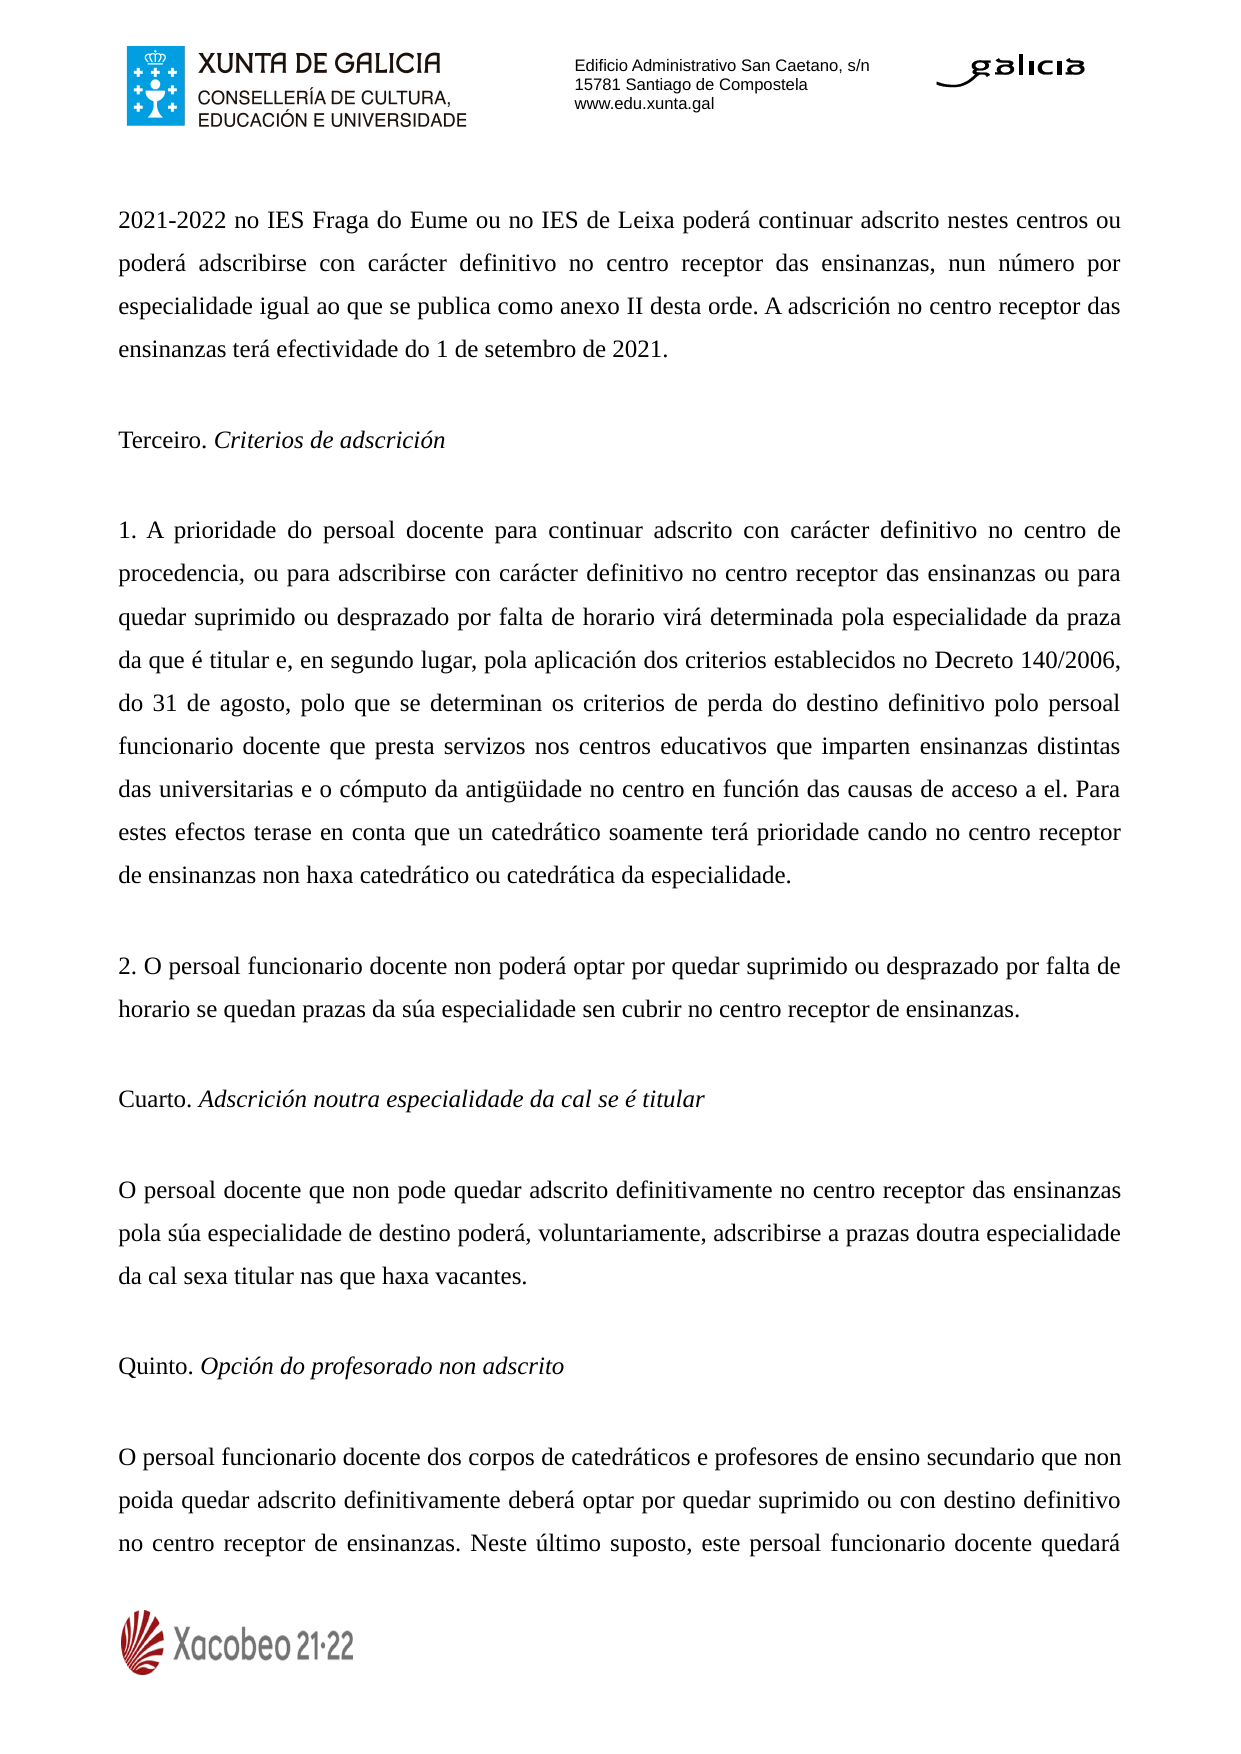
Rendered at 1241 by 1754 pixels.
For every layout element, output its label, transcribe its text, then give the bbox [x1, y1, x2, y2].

picture [134, 86, 142, 94]
picture [146, 80, 164, 117]
picture [126, 46, 467, 127]
text Cuarto. Adscrición noutra especialidade da cal se é titular [118, 1084, 1122, 1113]
text O persoal docente que non pode quedar adscrito definitivamente no centro receptor das ensinanzas pola súa especialidade de destino poderá, voluntariamente, adscribirse a prazas doutra especialidade da cal sexa titular nas que haxa vacantes. [118, 1175, 1122, 1290]
text 1. A prioridade do persoal docente para continuar adscrito con carácter definitivo no centro de procedencia, ou para adscribirse con carácter definitivo no centro receptor das ensinanzas ou para quedar suprimido ou desprazado por falta de horario virá determinada pola especialidade da praza da que é titular e, en segundo lugar, pola aplicación dos criterios establecidos no Decreto 140/2006, do 31 de agosto, polo que se determinan os criterios de perda do destino definitivo polo persoal funcionario docente que presta servizos nos centros educativos que imparten ensinanzas distintas das universitarias e o cómputo da antigüidade no centro en función das causas de acceso a el. Para estes efectos terase en conta que un catedrático soamente terá prioridade cando no centro receptor de ensinanzas non haxa catedrático ou catedrática da especialidade. [118, 515, 1122, 889]
picture [134, 103, 142, 111]
text Terceiro. Criterios de adscrición [118, 425, 1122, 454]
text Quinto. Opción do profesorado non adscrito [118, 1351, 1122, 1380]
text O persoal funcionario docente dos corpos de catedráticos e profesores de ensino secundario que non poida quedar adscrito definitivamente deberá optar por quedar suprimido ou con destino definitivo no centro receptor de ensinanzas. Neste último suposto, este persoal funcionario docente quedará [118, 1442, 1122, 1557]
text 2. O persoal funcionario docente non poderá optar por quedar suprimido ou desprazado por falta de horario se quedan prazas da súa especialidade sen cubrir no centro receptor de ensinanzas. [118, 951, 1122, 1023]
picture [169, 103, 176, 111]
text 2021-2022 no IES Fraga do Eume ou no IES de Leixa poderá continuar adscrito nestes centros ou poderá adscribirse con carácter definitivo no centro receptor das ensinanzas, nun número por especialidade igual ao que se publica como anexo II desta orde. A adscrición no centro receptor das ensinanzas terá efectividade do 1 de setembro de 2021. [118, 205, 1122, 363]
picture [134, 68, 142, 76]
picture [121, 1610, 353, 1675]
picture [169, 86, 176, 94]
picture [152, 68, 159, 76]
picture [169, 68, 176, 76]
